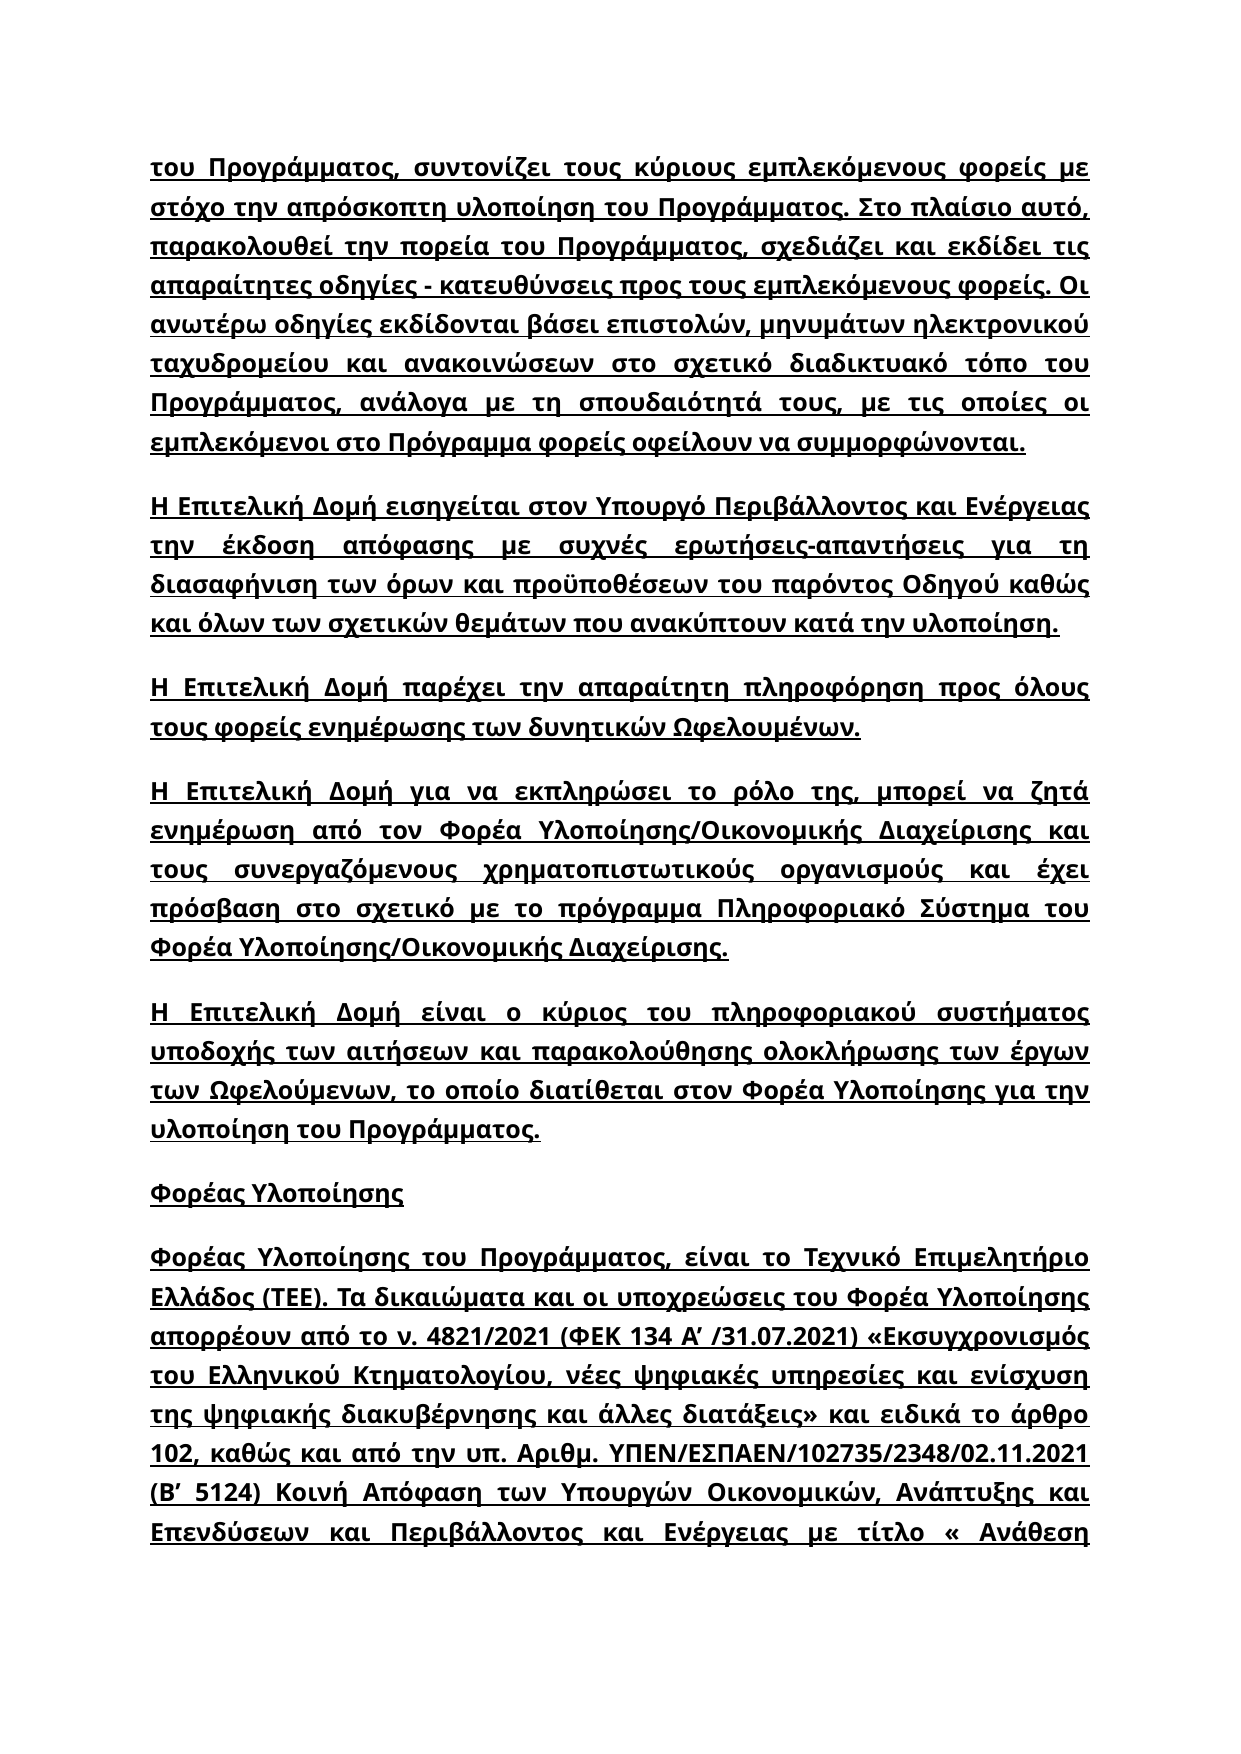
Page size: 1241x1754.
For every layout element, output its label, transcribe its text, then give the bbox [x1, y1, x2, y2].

text παρακολουθεί την πορεία του Προγράμματος, σχεδιάζει και εκδίδει τις [150, 220, 1090, 257]
text της ψηφιακής διακυβέρνησης και άλλες διατάξεις» και ειδικά το άρθρο [150, 1388, 1090, 1426]
text Φορέα Υλοποίησης/Οικονομικής Διαχείρισης. [150, 922, 1090, 964]
text απαραίτητες οδηγίες - κατευθύνσεις προς τους εμπλεκόμενους φορείς. Οι [150, 259, 1090, 296]
text ταχυδρομείου και ανακοινώσεων στο σχετικό διαδικτυακό τόπο του [150, 337, 1090, 375]
text Φορέας Υλοποίησης του Προγράμματος, είναι το Τεχνικό Επιμελητήριο [150, 1240, 1090, 1269]
text Η Επιτελική Δομή εισηγείται στον Υπουργό Περιβάλλοντος και Ενέργειας [150, 488, 1090, 517]
text των Ωφελούμενων, το οποίο διατίθεται στον Φορέα Υλοποίησης για την [150, 1064, 1090, 1101]
text εμπλεκόμενοι στο Πρόγραμμα φορείς οφείλουν να συμμορφώνονται. [150, 416, 1090, 458]
text ενημέρωση από τον Φορέα Υλοποίησης/Οικονομικής Διαχείρισης και [150, 804, 1090, 841]
text Φορέας Υλοποίησης [150, 1176, 1090, 1210]
text (Β’ 5124) Κοινή Απόφαση των Υπουργών Οικονομικών, Ανάπτυξης και [150, 1467, 1090, 1504]
text απορρέουν από το ν. 4821/2021 (ΦΕΚ 134 Α’ /31.07.2021) «Εκσυγχρονισμός [150, 1310, 1090, 1347]
text του Ελληνικού Κτηματολογίου, νέες ψηφιακές υπηρεσίες και ενίσχυση [150, 1349, 1090, 1386]
text και όλων των σχετικών θεμάτων που ανακύπτουν κατά την υλοποίηση. [150, 597, 1090, 640]
text διασαφήνιση των όρων και προϋποθέσεων του παρόντος Οδηγού καθώς [150, 558, 1090, 596]
text του Προγράμματος, συντονίζει τους κύριους εμπλεκόμενους φορείς με [150, 150, 1090, 179]
text στόχο την απρόσκοπτη υλοποίηση του Προγράμματος. Στο πλαίσιο αυτό, [150, 181, 1090, 218]
text τους συνεργαζόμενους χρηματοπιστωτικούς οργανισμούς και έχει [150, 843, 1090, 881]
text υλοποίηση του Προγράμματος. [150, 1103, 1090, 1146]
text πρόσβαση στο σχετικό με το πρόγραμμα Πληροφοριακό Σύστημα του [150, 882, 1090, 920]
text τους φορείς ενημέρωσης των δυνητικών Ωφελουμένων. [150, 701, 1090, 743]
text Η Επιτελική Δομή για να εκπληρώσει το ρόλο της, μπορεί να ζητά [150, 773, 1090, 802]
text την έκδοση απόφασης με συχνές ερωτήσεις-απαντήσεις για τη [150, 519, 1090, 556]
text υποδοχής των αιτήσεων και παρακολούθησης ολοκλήρωσης των έργων [150, 1025, 1090, 1062]
text Η Επιτελική Δομή παρέχει την απαραίτητη πληροφόρηση προς όλους [150, 670, 1090, 699]
text Ελλάδος (ΤΕΕ). Τα δικαιώματα και οι υποχρεώσεις του Φορέα Υλοποίησης [150, 1271, 1090, 1308]
text Προγράμματος, ανάλογα με τη σπουδαιότητά τους, με τις οποίες οι [150, 377, 1090, 414]
text Η Επιτελική Δομή είναι ο κύριος του πληροφοριακού συστήματος [150, 994, 1090, 1023]
text Επενδύσεων και Περιβάλλοντος και Ενέργειας με τίτλο « Ανάθεση [150, 1506, 1090, 1543]
text 102, καθώς και από την υπ. Αριθμ. ΥΠΕΝ/ΕΣΠΑΕΝ/102735/2348/02.11.2021 [150, 1427, 1090, 1465]
text ανωτέρω οδηγίες εκδίδονται βάσει επιστολών, μηνυμάτων ηλεκτρονικού [150, 298, 1090, 336]
